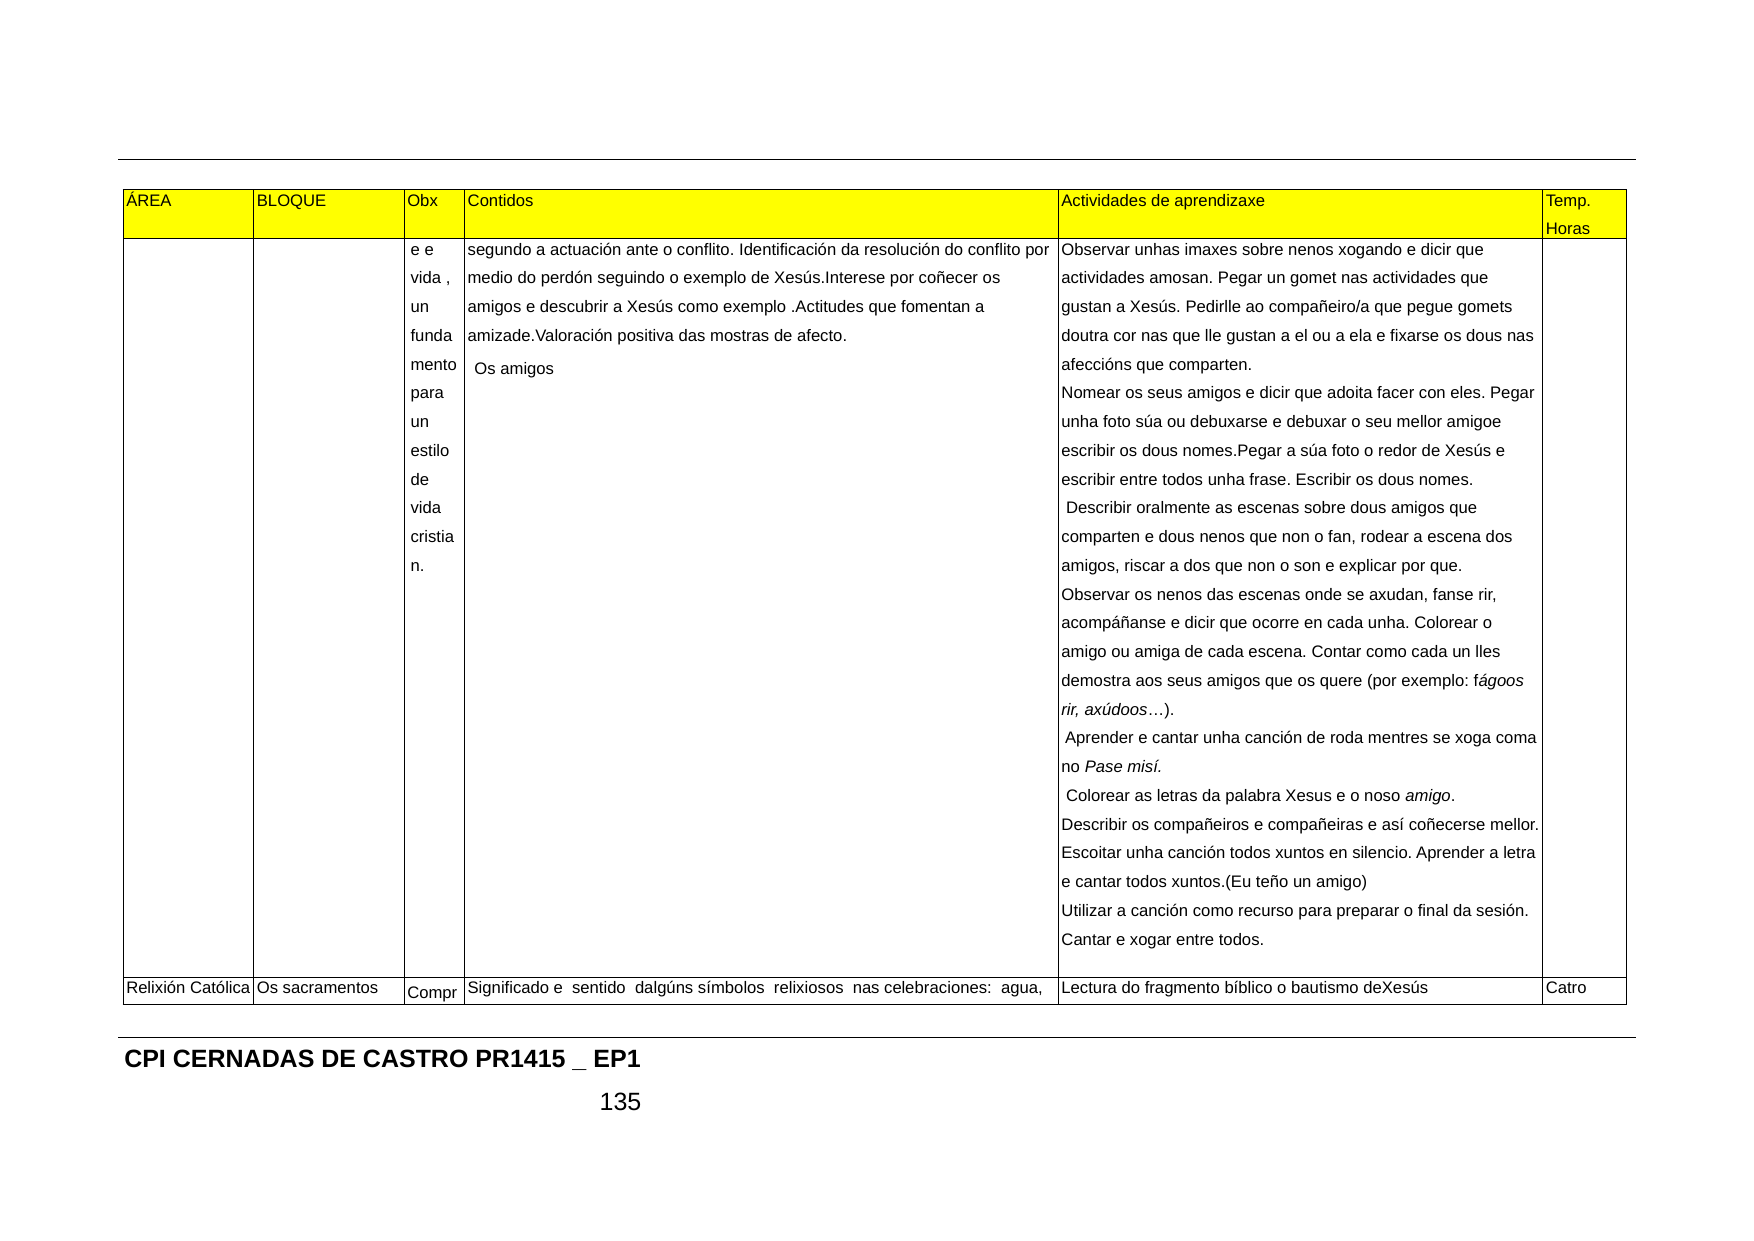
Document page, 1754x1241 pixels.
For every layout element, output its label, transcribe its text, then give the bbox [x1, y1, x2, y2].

table_cell Significado e sentido dalgúns símbolos relixiosos nas celebraciones: agua, [465, 978, 1058, 1004]
table_cell segundo a actuación ante o conflito. Identificación da resolución do conflito por medio do perdón seguindo o exemplo de Xesús.Interese por coñecer os amigos e descubrir a Xesús como exemplo .Actitudes que fomentan a amizade.Valoración positiva das mostras de afecto. Os amigos [465, 239, 1058, 977]
table_header Actividades de aprendizaxe [1059, 190, 1542, 238]
table_header Temp. Horas [1543, 190, 1626, 238]
table_cell Lectura do fragmento bíblico o bautismo deXesús [1059, 978, 1542, 1004]
table_cell [1543, 239, 1626, 977]
table_cell Compr [405, 978, 464, 1004]
table_cell [254, 239, 404, 977]
table_cell [124, 239, 253, 977]
table_header Obx [405, 190, 464, 238]
table_header BLOQUE [254, 190, 404, 238]
table_header ÁREA [124, 190, 253, 238]
table_cell Os sacramentos [254, 978, 404, 1004]
table_cell e e vida , un fundamento para un estilo de vida cristian. [405, 239, 464, 977]
table_cell Relixión Católica [124, 978, 253, 1004]
table_cell Observar unhas imaxes sobre nenos xogando e dicir que actividades amosan. Pegar un gomet nas actividades que gustan a Xesús. Pedirlle ao compañeiro/a que pegue gomets doutra cor nas que lle gustan a el ou a ela e fixarse os dous nas afeccións que comparten. Nomear os seus amigos e dicir que adoita facer con eles. Pegar unha foto súa ou debuxarse e debuxar o seu mellor amigoe escribir os dous nomes.Pegar a súa foto o redor de Xesús e escribir entre todos unha frase. Escribir os dous nomes. Describir oralmente as escenas sobre dous amigos que comparten e dous nenos que non o fan, rodear a escena dos amigos, riscar a dos que non o son e explicar por que. Observar os nenos das escenas onde se axudan, fanse rir, acompáñanse e dicir que ocorre en cada unha. Colorear o amigo ou amiga de cada escena. Contar como cada un lles demostra aos seus amigos que os quere (por exemplo: fágoos rir, axúdoos…). Aprender e cantar unha canción de roda mentres se xoga coma no Pase misí. Colorear as letras da palabra Xesus e o noso amigo. Describir os compañeiros e compañeiras e así coñecerse mellor. Escoitar unha canción todos xuntos en silencio. Aprender a letra e cantar todos xuntos.(Eu teño un amigo) Utilizar a canción como recurso para preparar o final da sesión. Cantar e xogar entre todos. [1059, 239, 1542, 977]
table_cell Catro [1543, 978, 1626, 1004]
table_header Contidos [465, 190, 1058, 238]
